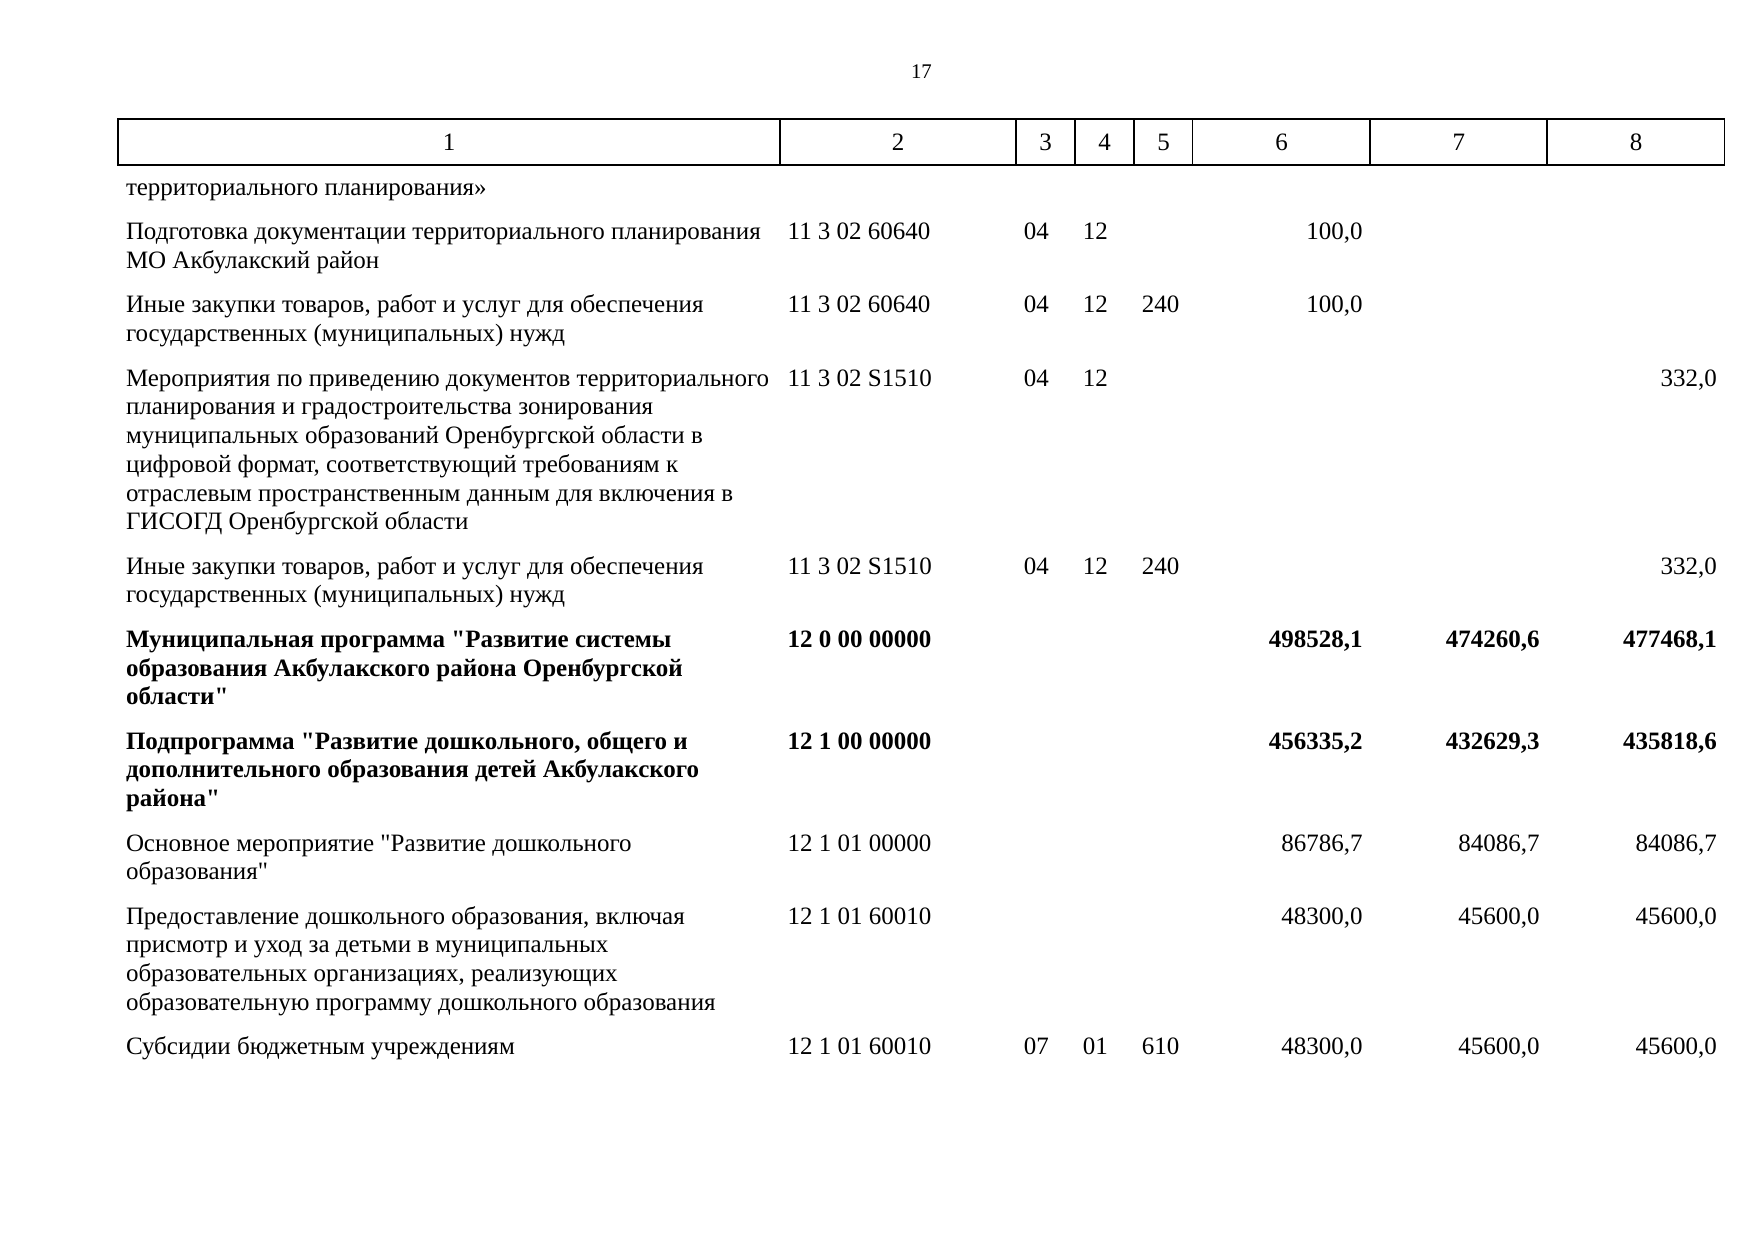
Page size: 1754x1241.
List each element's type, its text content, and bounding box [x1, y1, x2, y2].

table_cell 610 [1134, 1024, 1193, 1068]
table_header 7 [1378, 128, 1539, 156]
table_header [119, 120, 779, 164]
table_cell 240 [1134, 543, 1193, 616]
table_cell [1016, 820, 1075, 893]
table_cell [1370, 209, 1547, 282]
table_cell [1193, 355, 1370, 543]
table_header [1076, 120, 1133, 164]
table_cell территориального планирования» [118, 166, 780, 208]
table_cell 12 [1075, 209, 1134, 282]
table_cell 12 [1075, 355, 1134, 543]
table_cell Подпрограмма "Развитие дошкольного, общего и дополнительного образования детей Акбулакского района" [118, 718, 780, 820]
table_cell Иные закупки товаров, работ и услуг для обеспечения государственных (муниципальных) нужд [118, 543, 780, 616]
table_cell 498528,1 [1193, 616, 1370, 718]
table_cell [1370, 282, 1547, 355]
table_cell [1016, 616, 1075, 718]
table_cell Предоставление дошкольного образования, включая присмотр и уход за детьми в муниципальных образовательных организациях, реализующих образовательную программу дошкольного образования [118, 893, 780, 1023]
table_cell [1134, 820, 1193, 893]
table_header 1 [126, 128, 772, 156]
table_cell Подготовка документации территориального планирования МО Акбулакский район [118, 209, 780, 282]
table_cell [1547, 166, 1724, 208]
table_header [1371, 120, 1546, 164]
table_cell 04 [1016, 543, 1075, 616]
table_cell [1134, 209, 1193, 282]
table_cell 477468,1 [1547, 616, 1724, 718]
table_cell [1193, 166, 1370, 208]
table_cell [1134, 616, 1193, 718]
table_cell [1075, 166, 1134, 208]
table_cell [1370, 355, 1547, 543]
table_cell 45600,0 [1370, 1024, 1547, 1068]
table_cell [1016, 893, 1075, 1023]
table_cell 435818,6 [1547, 718, 1724, 820]
table_cell [1016, 718, 1075, 820]
table_cell Субсидии бюджетным учреждениям [118, 1024, 780, 1068]
table_header [781, 120, 1015, 164]
table_cell 11 3 02 60640 [780, 209, 1016, 282]
table_cell 12 1 01 00000 [780, 820, 1016, 893]
table_cell 12 0 00 00000 [780, 616, 1016, 718]
table_cell 12 [1075, 543, 1134, 616]
table_cell 07 [1016, 1024, 1075, 1068]
table_cell [1134, 166, 1193, 208]
table_cell [1075, 616, 1134, 718]
table_cell 84086,7 [1370, 820, 1547, 893]
table_header 4 [1083, 128, 1126, 156]
table_cell 12 1 01 60010 [780, 1024, 1016, 1068]
table_cell [1370, 166, 1547, 208]
table_cell 04 [1016, 209, 1075, 282]
table_cell 48300,0 [1193, 1024, 1370, 1068]
table_header [1548, 120, 1724, 164]
table_cell 100,0 [1193, 209, 1370, 282]
table_cell Основное мероприятие "Развитие дошкольного образования" [118, 820, 780, 893]
table_cell [780, 166, 1016, 208]
table_cell 45600,0 [1547, 893, 1724, 1023]
table_header 6 [1201, 128, 1362, 156]
table_header 2 [788, 128, 1008, 156]
table_header [1017, 120, 1074, 164]
table_cell 474260,6 [1370, 616, 1547, 718]
table_cell 456335,2 [1193, 718, 1370, 820]
table_cell 01 [1075, 1024, 1134, 1068]
table_cell 240 [1134, 282, 1193, 355]
table_cell 11 3 02 S1510 [780, 543, 1016, 616]
table_cell 45600,0 [1547, 1024, 1724, 1068]
table_cell [1193, 543, 1370, 616]
table_cell 100,0 [1193, 282, 1370, 355]
table_cell [1134, 355, 1193, 543]
table_cell 04 [1016, 355, 1075, 543]
table_header [1135, 120, 1192, 164]
table_cell 12 1 00 00000 [780, 718, 1016, 820]
table_cell 332,0 [1547, 355, 1724, 543]
table_cell 432629,3 [1370, 718, 1547, 820]
table_cell [1547, 282, 1724, 355]
table_header [1193, 120, 1369, 164]
table_cell [1370, 543, 1547, 616]
table_cell [1134, 893, 1193, 1023]
table_cell 11 3 02 S1510 [780, 355, 1016, 543]
table_cell [1547, 209, 1724, 282]
table_cell 332,0 [1547, 543, 1724, 616]
table_cell 11 3 02 60640 [780, 282, 1016, 355]
table_cell 84086,7 [1547, 820, 1724, 893]
table_cell [1075, 893, 1134, 1023]
table_cell [1075, 718, 1134, 820]
table_cell 12 1 01 60010 [780, 893, 1016, 1023]
table_header 8 [1555, 128, 1716, 156]
table_cell 48300,0 [1193, 893, 1370, 1023]
table_header 3 [1024, 128, 1067, 156]
table_cell Муниципальная программа "Развитие системы образования Акбулакского района Оренбургской области" [118, 616, 780, 718]
table_cell 04 [1016, 282, 1075, 355]
table_cell 12 [1075, 282, 1134, 355]
table_header 5 [1142, 128, 1185, 156]
table_cell Иные закупки товаров, работ и услуг для обеспечения государственных (муниципальных) нужд [118, 282, 780, 355]
table_cell [1075, 820, 1134, 893]
table_cell Мероприятия по приведению документов территориального планирования и градостроительства зонирования муниципальных образований Оренбургской области в цифровой формат, соответствующий требованиям к отраслевым пространственным данным для включения в ГИСОГД Оренбургской области [118, 355, 780, 543]
table_cell 45600,0 [1370, 893, 1547, 1023]
table_cell [1134, 718, 1193, 820]
table_cell 86786,7 [1193, 820, 1370, 893]
table_cell [1016, 166, 1075, 208]
